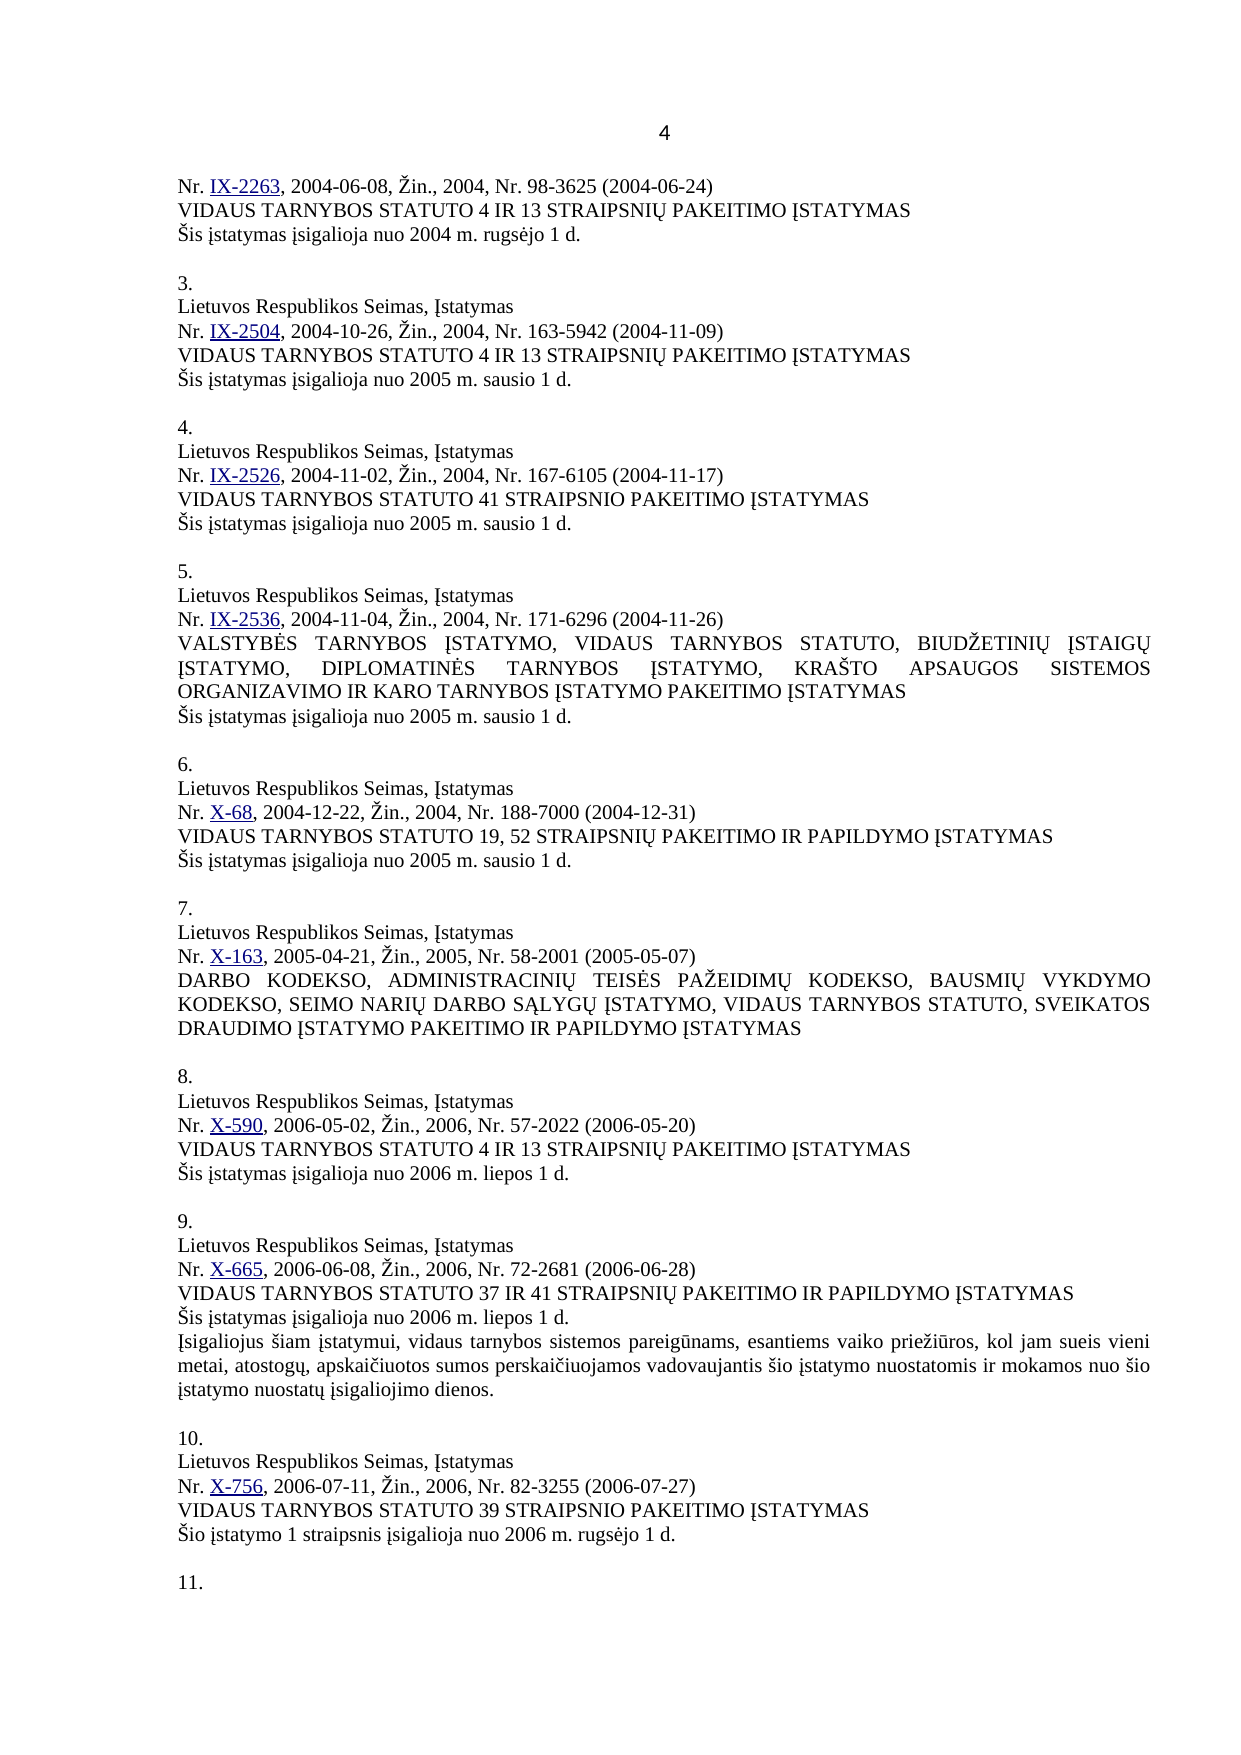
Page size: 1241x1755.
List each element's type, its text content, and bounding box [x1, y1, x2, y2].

text Šis įstatymas įsigalioja nuo 2005 m. sausio 1 d. [177, 367, 1152, 391]
text Šis įstatymas įsigalioja nuo 2004 m. rugsėjo 1 d. [177, 222, 1152, 246]
text Lietuvos Respublikos Seimas, Įstatymas [177, 1088, 1152, 1113]
text Lietuvos Respublikos Seimas, Įstatymas [177, 1233, 1152, 1257]
text 8. [177, 1064, 1152, 1088]
text 4. [177, 415, 1152, 439]
text VIDAUS TARNYBOS STATUTO 41 STRAIPSNIO PAKEITIMO ĮSTATYMAS [177, 487, 1152, 511]
text 9. [177, 1209, 1152, 1233]
text Lietuvos Respublikos Seimas, Įstatymas [177, 1449, 1152, 1473]
text Šis įstatymas įsigalioja nuo 2005 m. sausio 1 d. [177, 703, 1152, 728]
text Įsigaliojus šiam įstatymui, vidaus tarnybos sistemos pareigūnams, esantiems vaiko priežiūros, kol jam sueis vieni metai, atostogų, apskaičiuotos sumos perskaičiuojamos vadovaujantis šio įstatymo nuostatomis ir mokamos nuo šio įstatymo nuostatų įsigaliojimo dienos. [177, 1329, 1152, 1401]
text Nr. X-756, 2006-07-11, Žin., 2006, Nr. 82-3255 (2006-07-27) [177, 1473, 1152, 1498]
text 7. [177, 896, 1152, 920]
text VIDAUS TARNYBOS STATUTO 4 IR 13 STRAIPSNIŲ PAKEITIMO ĮSTATYMAS [177, 198, 1152, 222]
text Šio įstatymo 1 straipsnis įsigalioja nuo 2006 m. rugsėjo 1 d. [177, 1522, 1152, 1546]
text VIDAUS TARNYBOS STATUTO 37 IR 41 STRAIPSNIŲ PAKEITIMO IR PAPILDYMO ĮSTATYMAS [177, 1281, 1152, 1305]
text VIDAUS TARNYBOS STATUTO 4 IR 13 STRAIPSNIŲ PAKEITIMO ĮSTATYMAS [177, 343, 1152, 367]
text Nr. IX-2536, 2004-11-04, Žin., 2004, Nr. 171-6296 (2004-11-26) [177, 607, 1152, 631]
text Šis įstatymas įsigalioja nuo 2005 m. sausio 1 d. [177, 511, 1152, 535]
text DARBO KODEKSO, ADMINISTRACINIŲ TEISĖS PAŽEIDIMŲ KODEKSO, BAUSMIŲ VYKDYMO KODEKSO, SEIMO NARIŲ DARBO SĄLYGŲ ĮSTATYMO, VIDAUS TARNYBOS STATUTO, SVEIKATOS DRAUDIMO ĮSTATYMO PAKEITIMO IR PAPILDYMO ĮSTATYMAS [177, 968, 1152, 1040]
text VIDAUS TARNYBOS STATUTO 4 IR 13 STRAIPSNIŲ PAKEITIMO ĮSTATYMAS [177, 1137, 1152, 1161]
text Nr. IX-2526, 2004-11-02, Žin., 2004, Nr. 167-6105 (2004-11-17) [177, 463, 1152, 487]
text VALSTYBĖS TARNYBOS ĮSTATYMO, VIDAUS TARNYBOS STATUTO, BIUDŽETINIŲ ĮSTAIGŲ ĮSTATYMO, DIPLOMATINĖS TARNYBOS ĮSTATYMO, KRAŠTO APSAUGOS SISTEMOS ORGANIZAVIMO IR KARO TARNYBOS ĮSTATYMO PAKEITIMO ĮSTATYMAS [177, 631, 1152, 703]
text Nr. IX-2263, 2004-06-08, Žin., 2004, Nr. 98-3625 (2004-06-24) [177, 174, 1152, 198]
text VIDAUS TARNYBOS STATUTO 19, 52 STRAIPSNIŲ PAKEITIMO IR PAPILDYMO ĮSTATYMAS [177, 824, 1152, 848]
text Lietuvos Respublikos Seimas, Įstatymas [177, 920, 1152, 944]
text Šis įstatymas įsigalioja nuo 2006 m. liepos 1 d. [177, 1161, 1152, 1185]
text 6. [177, 752, 1152, 776]
text VIDAUS TARNYBOS STATUTO 39 STRAIPSNIO PAKEITIMO ĮSTATYMAS [177, 1498, 1152, 1522]
text Nr. X-665, 2006-06-08, Žin., 2006, Nr. 72-2681 (2006-06-28) [177, 1257, 1152, 1281]
text 10. [177, 1425, 1152, 1449]
text Lietuvos Respublikos Seimas, Įstatymas [177, 294, 1152, 318]
text 5. [177, 559, 1152, 583]
text Šis įstatymas įsigalioja nuo 2006 m. liepos 1 d. [177, 1305, 1152, 1329]
text Nr. IX-2504, 2004-10-26, Žin., 2004, Nr. 163-5942 (2004-11-09) [177, 318, 1152, 343]
text Lietuvos Respublikos Seimas, Įstatymas [177, 583, 1152, 607]
text Nr. X-68, 2004-12-22, Žin., 2004, Nr. 188-7000 (2004-12-31) [177, 800, 1152, 824]
text Lietuvos Respublikos Seimas, Įstatymas [177, 439, 1152, 463]
text 3. [177, 270, 1152, 294]
text Šis įstatymas įsigalioja nuo 2005 m. sausio 1 d. [177, 848, 1152, 872]
text 11. [177, 1570, 1152, 1594]
text Nr. X-590, 2006-05-02, Žin., 2006, Nr. 57-2022 (2006-05-20) [177, 1113, 1152, 1137]
text Lietuvos Respublikos Seimas, Įstatymas [177, 776, 1152, 800]
text Nr. X-163, 2005-04-21, Žin., 2005, Nr. 58-2001 (2005-05-07) [177, 944, 1152, 968]
